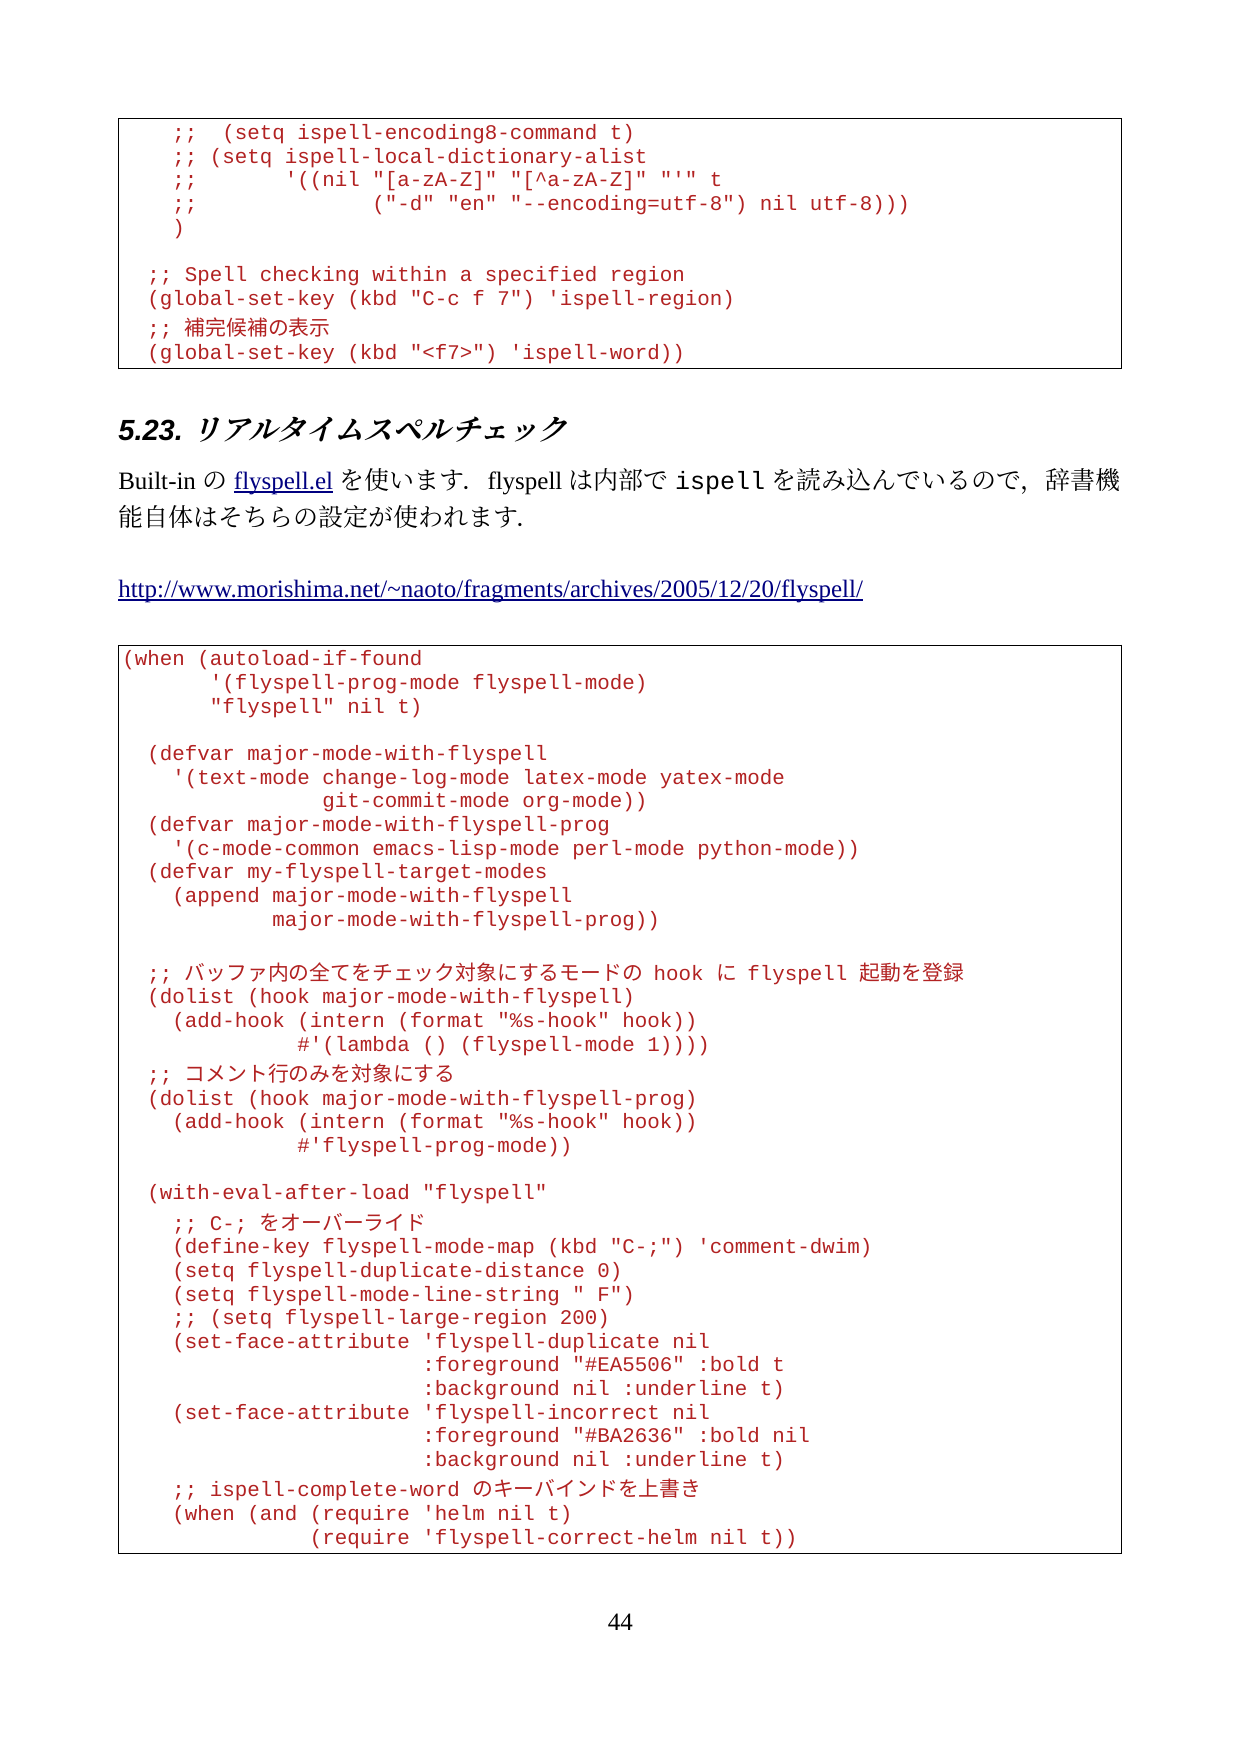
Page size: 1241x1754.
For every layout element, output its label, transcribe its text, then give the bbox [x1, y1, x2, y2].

text ;; '((nil "[a-zA-Z]" "[^a-zA-Z]" "'" t [119, 165, 1121, 189]
text (set-face-attribute 'flyspell-duplicate nil [119, 1327, 1121, 1351]
text '(flyspell-prog-mode flyspell-mode) [119, 668, 1121, 692]
text (append major-mode-with-flyspell [119, 881, 1121, 904]
text '(text-mode change-log-mode latex-mode yatex-mode [119, 763, 1121, 786]
text (set-face-attribute 'flyspell-incorrect nil [119, 1398, 1121, 1421]
text '(c-mode-common emacs-lisp-mode perl-mode python-mode)) [119, 834, 1121, 857]
text (when (and (require 'helm nil t) [119, 1499, 1121, 1523]
text (defvar my-flyspell-target-modes [119, 857, 1121, 881]
text (add-hook (intern (format "%s-hook" hook)) [119, 1107, 1121, 1131]
text (define-key flyspell-mode-map (kbd "C-;") 'comment-dwim) [119, 1232, 1121, 1256]
text ;; (setq ispell-encoding8-command t) [119, 119, 1121, 142]
text (when (autoload-if-found [119, 646, 1121, 668]
text http://www.morishima.net/~naoto/fragments/archives/2005/12/20/flyspell/ [118, 574, 1122, 632]
text (add-hook (intern (format "%s-hook" hook)) [119, 1006, 1121, 1029]
text ;; ispell-complete-word のキーバインドを上書き [119, 1469, 1121, 1499]
text (global-set-key (kbd "<f7>") 'ispell-word)) [119, 338, 1121, 368]
text "flyspell" nil t) [119, 692, 1121, 715]
text (setq flyspell-mode-line-string " F") [119, 1279, 1121, 1303]
text (global-set-key (kbd "C-c f 7") 'ispell-region) [119, 284, 1121, 307]
text :foreground "#EA5506" :bold t [119, 1351, 1121, 1374]
text #'flyspell-prog-mode)) [119, 1131, 1121, 1154]
text (dolist (hook major-mode-with-flyspell-prog) [119, 1084, 1121, 1107]
text Built-in の flyspell.el を使います．flyspell は内部で ispell を読み込んでいるので，辞書機能自体はそちらの設定が使われます． [118, 461, 1122, 562]
text :background nil :underline t) [119, 1374, 1121, 1398]
text (defvar major-mode-with-flyspell-prog [119, 810, 1121, 834]
text :background nil :underline t) [119, 1445, 1121, 1469]
text ;; ("-d" "en" "--encoding=utf-8") nil utf-8))) [119, 189, 1121, 213]
text :foreground "#BA2636" :bold nil [119, 1421, 1121, 1445]
text (with-eval-after-load "flyspell" [119, 1178, 1121, 1202]
text ;; C-; をオーバーライド [119, 1202, 1121, 1232]
text ;; (setq ispell-local-dictionary-alist [119, 142, 1121, 165]
text ;; Spell checking within a specified region [119, 260, 1121, 284]
text ;; 補完候補の表示 [119, 307, 1121, 338]
text ;; (setq flyspell-large-region 200) [119, 1303, 1121, 1327]
subtitle リアルタイムスペルチェック [118, 407, 1122, 448]
text (setq flyspell-duplicate-distance 0) [119, 1256, 1121, 1279]
text git-commit-mode org-mode)) [119, 786, 1121, 810]
text ;; コメント行のみを対象にする [119, 1053, 1121, 1084]
text #'(lambda () (flyspell-mode 1)))) [119, 1029, 1121, 1053]
text ) [119, 213, 1121, 236]
text (dolist (hook major-mode-with-flyspell) [119, 982, 1121, 1006]
text major-mode-with-flyspell-prog)) [119, 904, 1121, 928]
text (defvar major-mode-with-flyspell [119, 739, 1121, 763]
text (require 'flyspell-correct-helm nil t)) [119, 1523, 1121, 1553]
text ;; バッファ内の全てをチェック対象にするモードの hook に flyspell 起動を登録 [119, 952, 1121, 982]
